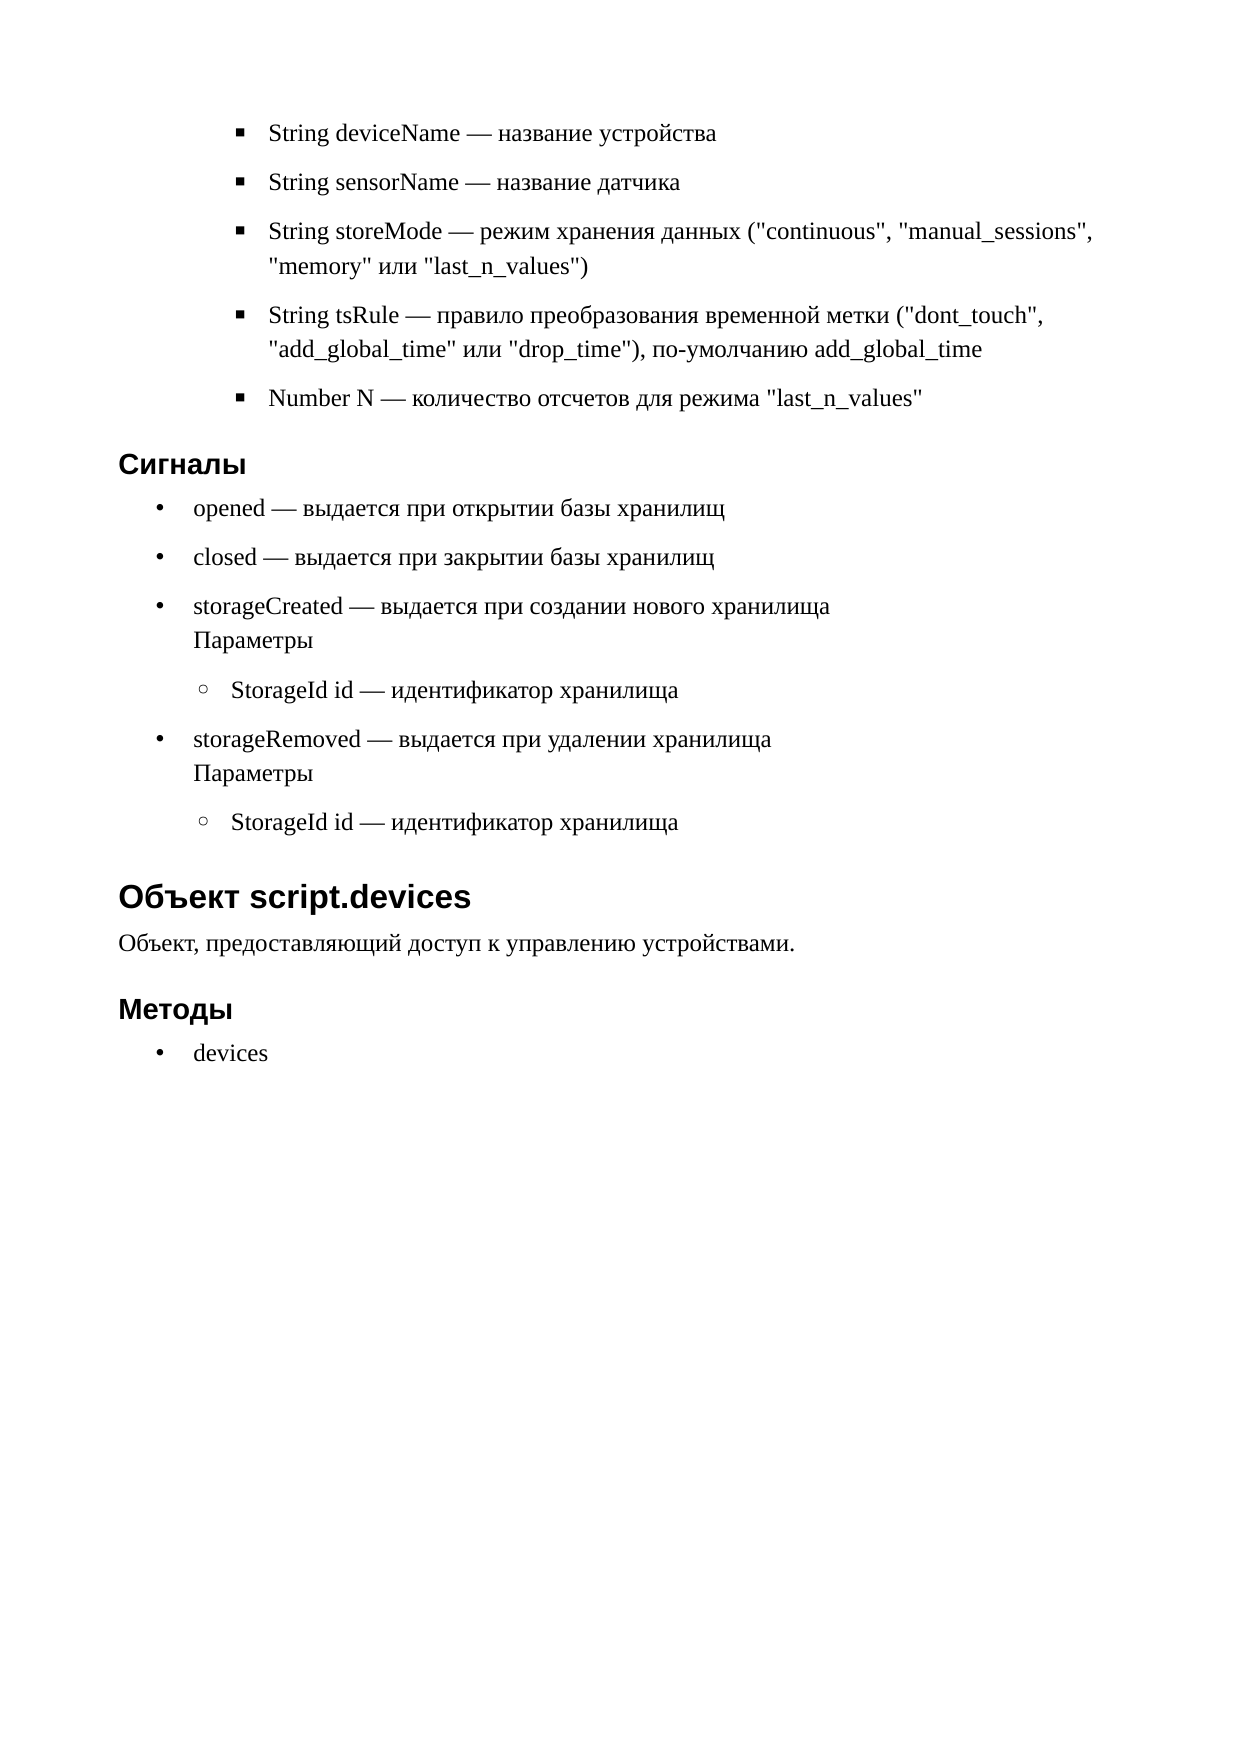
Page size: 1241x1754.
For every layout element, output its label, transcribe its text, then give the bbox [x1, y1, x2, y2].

subtitle Сигналы [118, 447, 1122, 481]
list String deviceName — название устройства [231, 118, 1122, 147]
list String tsRule — правило преобразования временной метки ("dont_touch", "add_global_time" или "drop_time"), по-умолчанию add_global_time [231, 300, 1122, 363]
list Number N — количество отсчетов для режима "last_n_values" [231, 383, 1122, 412]
text Объект, предоставляющий доступ к управлению устройствами. [118, 928, 1122, 957]
subtitle Объект script.devices [118, 877, 1122, 916]
list storageRemoved — выдается при удалении хранилища Параметры [156, 724, 1122, 787]
list devices [156, 1038, 1122, 1067]
subtitle Методы [118, 992, 1122, 1025]
list String sensorName — название датчика [231, 167, 1122, 196]
list closed — выдается при закрытии базы хранилищ [156, 542, 1122, 571]
list StorageId id — идентификатор хранилища [193, 807, 1122, 836]
list StorageId id — идентификатор хранилища [193, 675, 1122, 703]
list storageCreated — выдается при создании нового хранилища Параметры [156, 591, 1122, 654]
list String storeMode — режим хранения данных ("continuous", "manual_sessions", "memory" или "last_n_values") [231, 216, 1122, 279]
list opened — выдается при открытии базы хранилищ [156, 493, 1122, 522]
